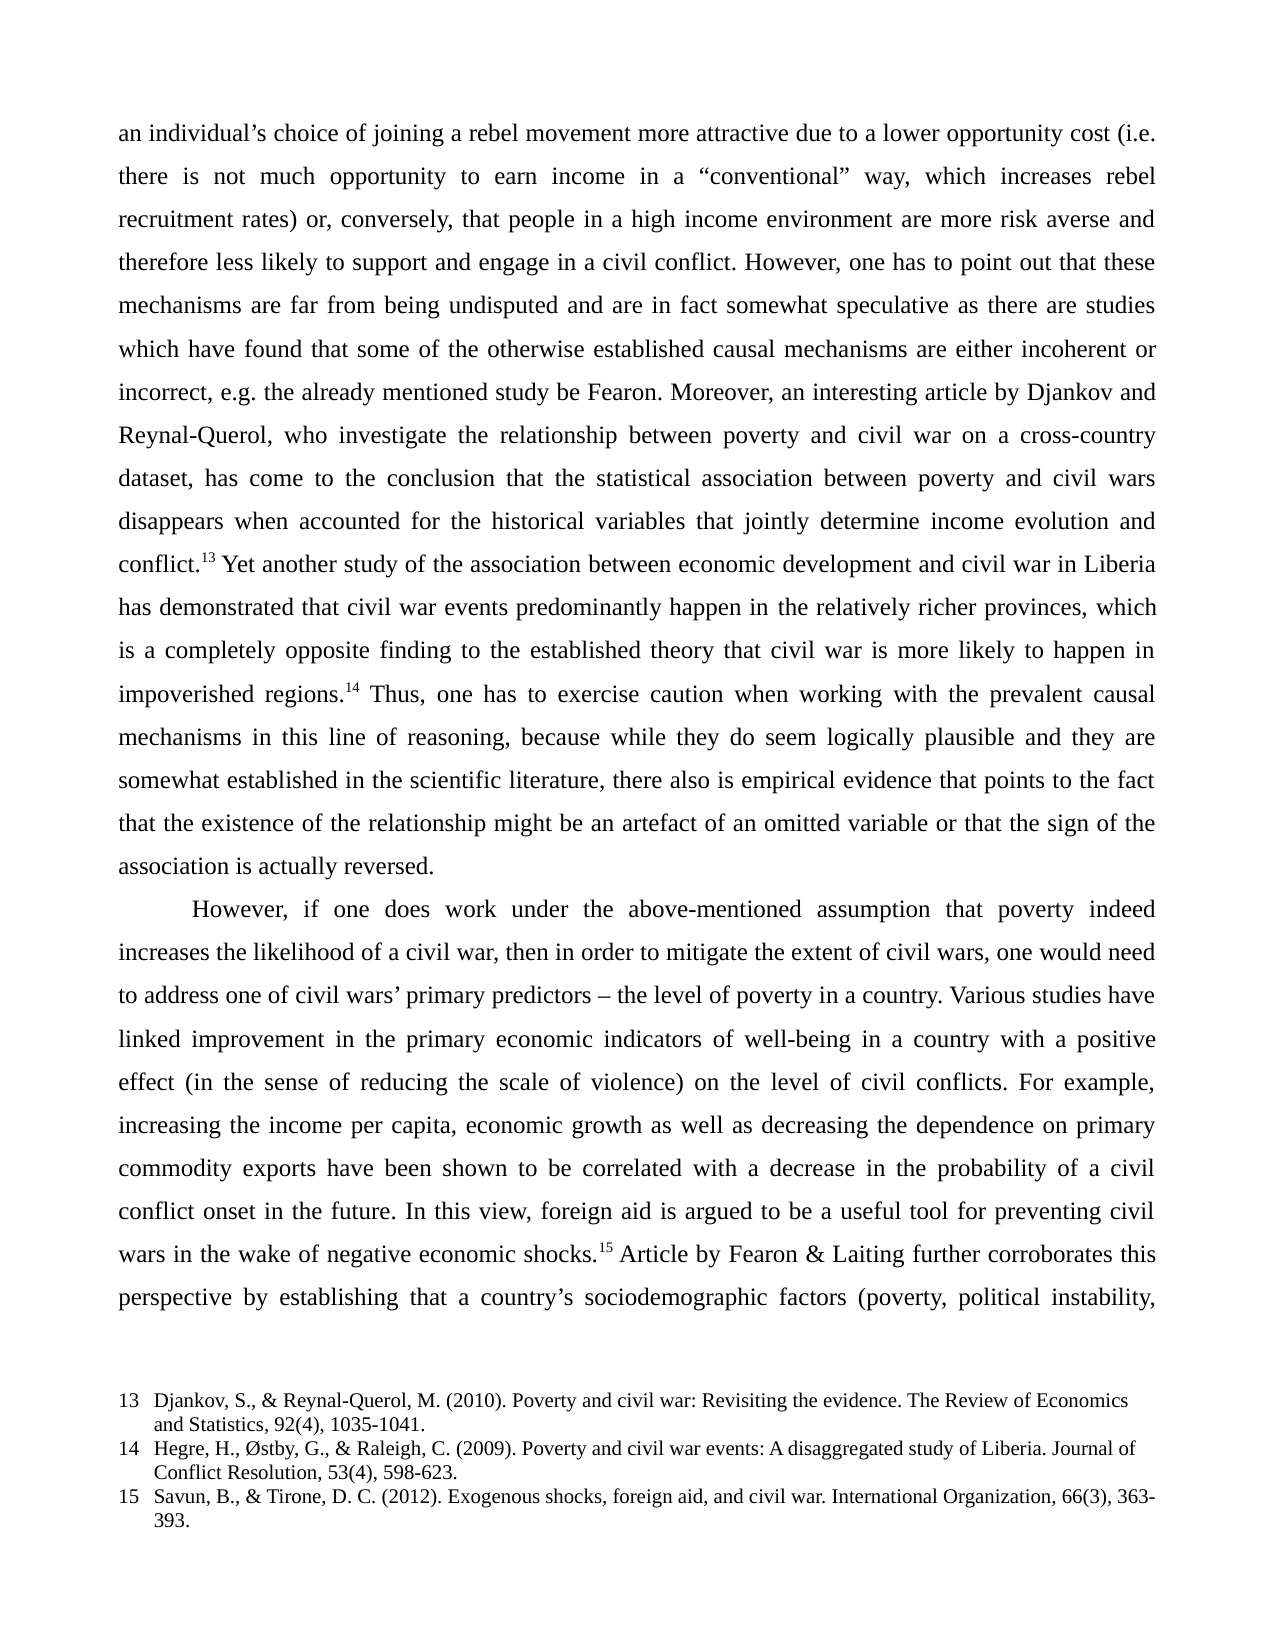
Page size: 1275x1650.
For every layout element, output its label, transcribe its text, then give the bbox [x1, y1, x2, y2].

text However, if one does work under the above-mentioned assumption that poverty indeed increases the likelihood of a civil war, then in order to mitigate the extent of civil wars, one would need to address one of civil wars’ primary predictors – the level of poverty in a country. Various studies have linked improvement in the primary economic indicators of well-being in a country with a positive effect (in the sense of reducing the scale of violence) on the level of civil conflicts. For example, increasing the income per capita, economic growth as well as decreasing the dependence on primary commodity exports have been shown to be correlated with a decrease in the probability of a civil conflict onset in the future. In this view, foreign aid is argued to be a useful tool for preventing civil wars in the wake of negative economic shocks. Article by Fearon & Laiting further corroborates this perspective by establishing that a country’s sociodemographic factors (poverty, political instability, [118, 894, 1157, 1311]
text an individual’s choice of joining a rebel movement more attractive due to a lower opportunity cost (i.e. there is not much opportunity to earn income in a “conventional” way, which increases rebel recruitment rates) or, conversely, that people in a high income environment are more risk averse and therefore less likely to support and engage in a civil conflict. However, one has to point out that these mechanisms are far from being undisputed and are in fact somewhat speculative as there are studies which have found that some of the otherwise established causal mechanisms are either incoherent or incorrect, e.g. the already mentioned study be Fearon. Moreover, an interesting article by Djankov and Reynal-Querol, who investigate the relationship between poverty and civil war on a cross-country dataset, has come to the conclusion that the statistical association between poverty and civil wars disappears when accounted for the historical variables that jointly determine income evolution and conflict. Yet another study of the association between economic development and civil war in Liberia has demonstrated that civil war events predominantly happen in the relatively richer provinces, which is a completely opposite finding to the established theory that civil war is more likely to happen in impoverished regions. Thus, one has to exercise caution when working with the prevalent causal mechanisms in this line of reasoning, because while they do seem logically plausible and they are somewhat established in the scientific literature, there also is empirical evidence that points to the fact that the existence of the relationship might be an artefact of an omitted variable or that the sign of the association is actually reversed. [118, 118, 1157, 880]
text Hegre, H., Østby, G., & Raleigh, C. (2009). Poverty and civil war events: A disaggregated study of Liberia. Journal of Conflict Resolution, 53(4), 598-623. [118, 1436, 1157, 1484]
text Djankov, S., & Reynal-Querol, M. (2010). Poverty and civil war: Revisiting the evidence. The Review of Economics and Statistics, 92(4), 1035-1041. [118, 1387, 1157, 1436]
text Savun, B., & Tirone, D. C. (2012). Exogenous shocks, foreign aid, and civil war. International Organization, 66(3), 363-393. [118, 1484, 1157, 1532]
